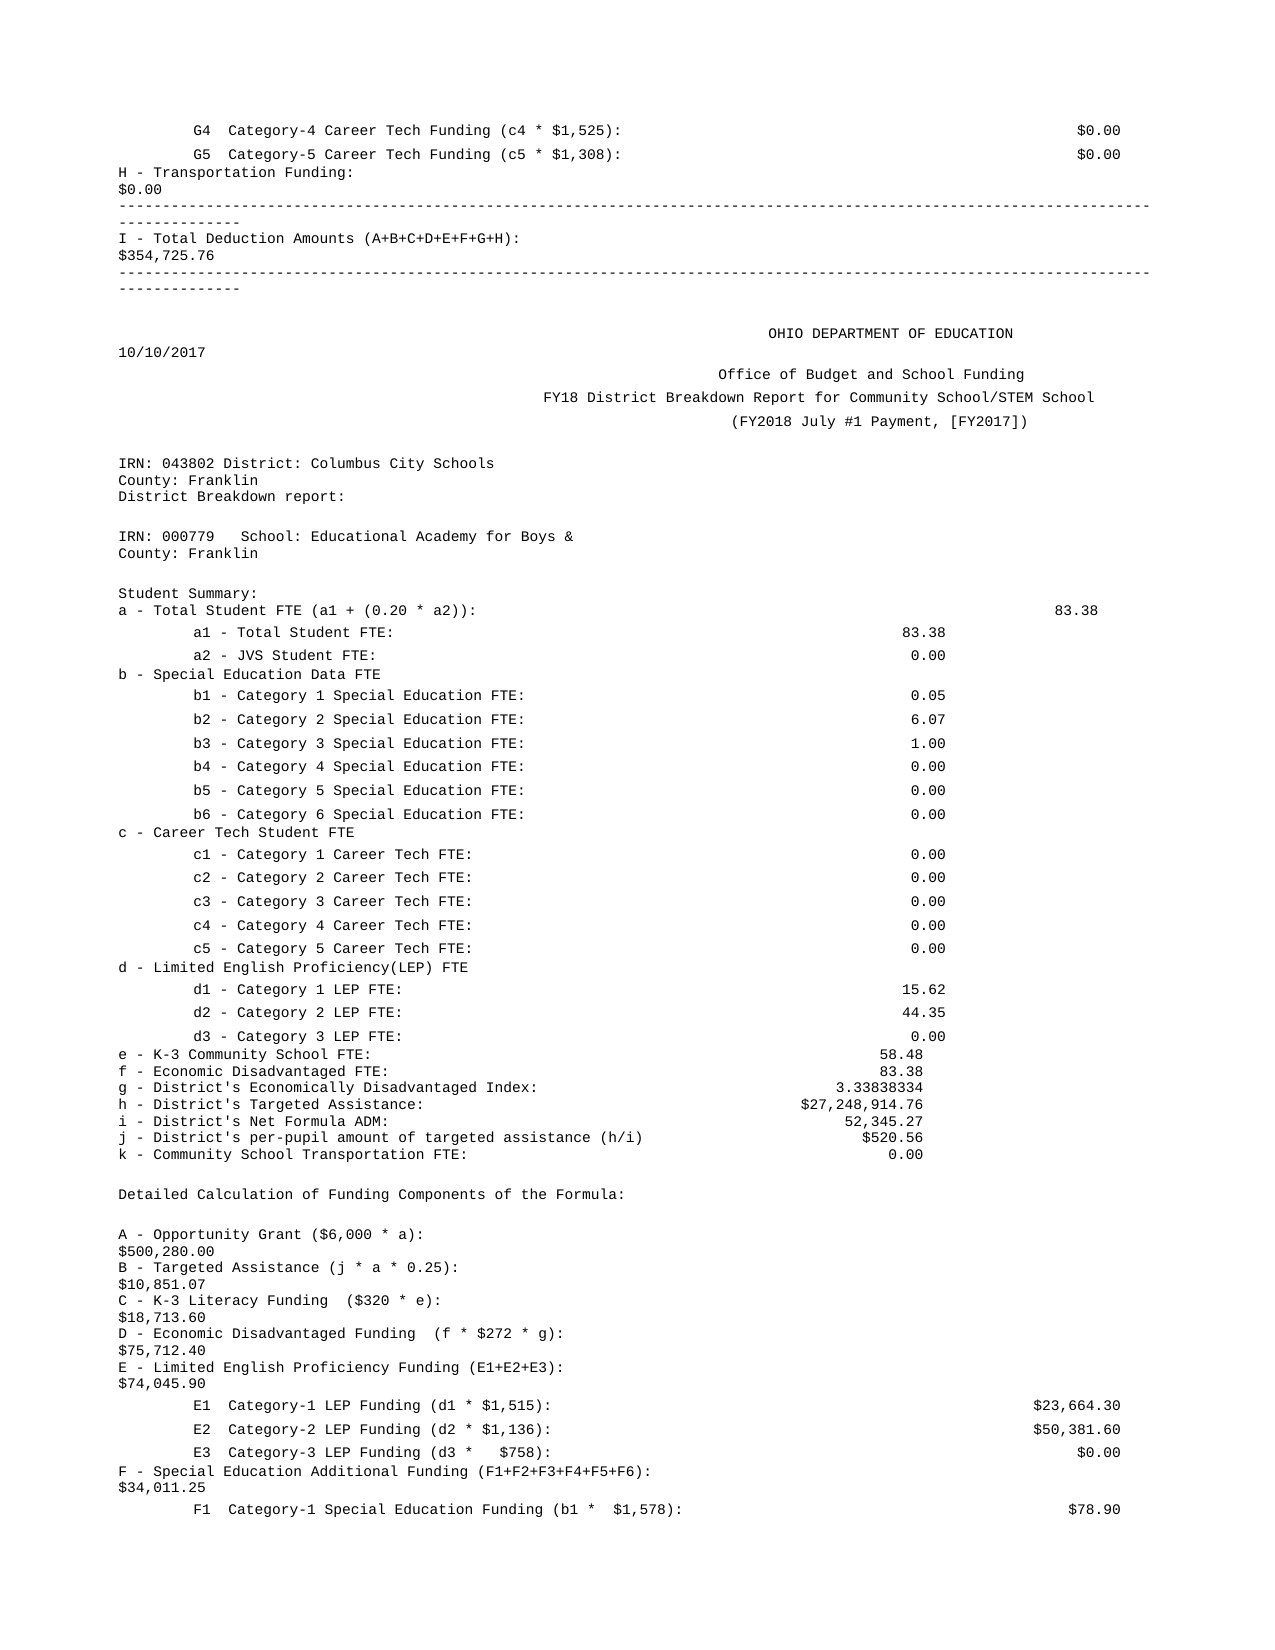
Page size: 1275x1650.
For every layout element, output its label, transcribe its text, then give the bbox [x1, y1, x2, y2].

text d3 - Category 3 LEP FTE: 0.00 [118, 1024, 1157, 1048]
text IRN: 043802 District: Columbus City Schools County: Franklin [118, 456, 1157, 489]
text A - Opportunity Grant ($6,000 * a): $500,280.00 [118, 1227, 1157, 1261]
text b1 - Category 1 Special Education FTE: 0.05 [118, 683, 1157, 707]
text b6 - Category 6 Special Education FTE: 0.00 [118, 802, 1157, 825]
text a2 - JVS Student FTE: 0.00 [118, 643, 1157, 667]
text D - Economic Disadvantaged Funding (f * $272 * g): $75,712.40 [118, 1327, 1157, 1360]
text G5 Category-5 Career Tech Funding (c5 * $1,308): $0.00 [118, 142, 1157, 165]
text ------------------------------------------------------------------------------------------------------------------------------------ [118, 265, 1157, 298]
text i - District's Net Formula ADM: 52,345.27 [118, 1114, 1157, 1130]
text B - Targeted Assistance (j * a * 0.25): $10,851.07 [118, 1261, 1157, 1294]
text d - Limited English Proficiency(LEP) FTE [118, 960, 1157, 977]
text I - Total Deduction Amounts (A+B+C+D+E+F+G+H): $354,725.76 [118, 232, 1157, 265]
text E3 Category-3 LEP Funding (d3 * $758): $0.00 [118, 1440, 1157, 1464]
text C - K-3 Literacy Funding ($320 * e): $18,713.60 [118, 1294, 1157, 1327]
text b3 - Category 3 Special Education FTE: 1.00 [118, 731, 1157, 754]
text f - Economic Disadvantaged FTE: 83.38 [118, 1064, 1157, 1081]
text E1 Category-1 LEP Funding (d1 * $1,515): $23,664.30 [118, 1393, 1157, 1417]
text j - District's per-pupil amount of targeted assistance (h/i) $520.56 [118, 1130, 1157, 1147]
text c2 - Category 2 Career Tech FTE: 0.00 [118, 866, 1157, 889]
text h - District's Targeted Assistance: $27,248,914.76 [118, 1097, 1157, 1114]
text H - Transportation Funding: $0.00 [118, 165, 1157, 198]
text FY18 District Breakdown Report for Community School/STEM School [118, 385, 1157, 409]
text b4 - Category 4 Special Education FTE: 0.00 [118, 754, 1157, 778]
text Student Summary: [118, 586, 1157, 603]
text ------------------------------------------------------------------------------------------------------------------------------------ [118, 198, 1157, 232]
text Detailed Calculation of Funding Components of the Formula: [118, 1187, 1157, 1204]
text G4 Category-4 Career Tech Funding (c4 * $1,525): $0.00 [118, 118, 1157, 142]
text OHIO DEPARTMENT OF EDUCATION 10/10/2017 [118, 322, 1157, 362]
text c - Career Tech Student FTE [118, 825, 1157, 842]
text b - Special Education Data FTE [118, 667, 1157, 683]
text c4 - Category 4 Career Tech FTE: 0.00 [118, 913, 1157, 936]
text District Breakdown report: [118, 489, 1157, 506]
text a - Total Student FTE (a1 + (0.20 * a2)): 83.38 [118, 603, 1157, 619]
text e - K-3 Community School FTE: 58.48 [118, 1048, 1157, 1064]
text c5 - Category 5 Career Tech FTE: 0.00 [118, 936, 1157, 960]
text d2 - Category 2 LEP FTE: 44.35 [118, 1000, 1157, 1024]
text IRN: 000779 School: Educational Academy for Boys & County: Franklin [118, 530, 1157, 563]
text (FY2018 July #1 Payment, [FY2017]) [118, 409, 1157, 433]
text F - Special Education Additional Funding (F1+F2+F3+F4+F5+F6): $34,011.25 [118, 1464, 1157, 1497]
text k - Community School Transportation FTE: 0.00 [118, 1147, 1157, 1163]
text E - Limited English Proficiency Funding (E1+E2+E3): $74,045.90 [118, 1360, 1157, 1393]
text b5 - Category 5 Special Education FTE: 0.00 [118, 778, 1157, 802]
text F1 Category-1 Special Education Funding (b1 * $1,578): $78.90 [118, 1497, 1157, 1521]
text b2 - Category 2 Special Education FTE: 6.07 [118, 707, 1157, 731]
text E2 Category-2 LEP Funding (d2 * $1,136): $50,381.60 [118, 1417, 1157, 1440]
text Office of Budget and School Funding [118, 362, 1157, 385]
text c1 - Category 1 Career Tech FTE: 0.00 [118, 842, 1157, 866]
text d1 - Category 1 LEP FTE: 15.62 [118, 977, 1157, 1000]
text c3 - Category 3 Career Tech FTE: 0.00 [118, 889, 1157, 913]
text a1 - Total Student FTE: 83.38 [118, 619, 1157, 643]
text g - District's Economically Disadvantaged Index: 3.33838334 [118, 1081, 1157, 1097]
